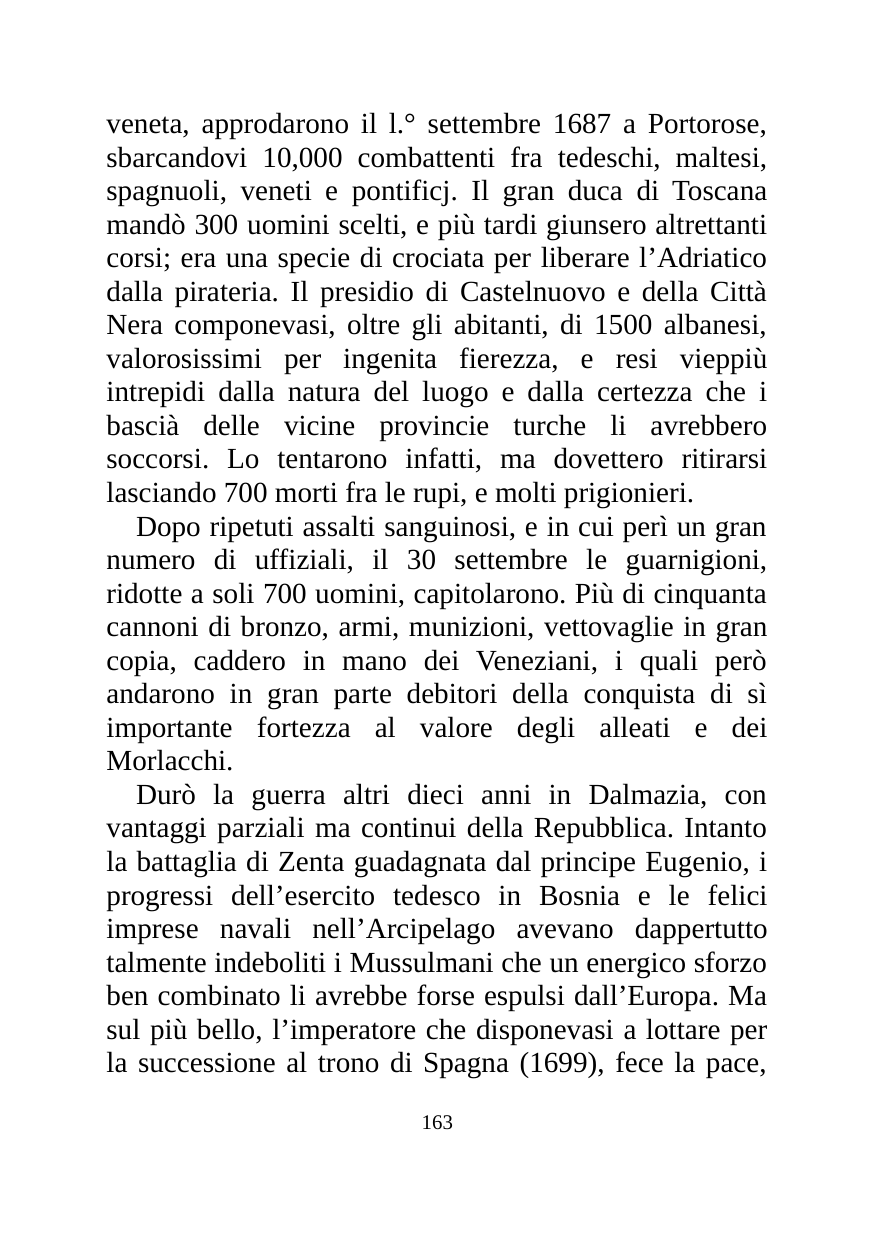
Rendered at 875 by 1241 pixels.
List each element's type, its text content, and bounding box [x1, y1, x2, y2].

text Durò la guerra altri dieci anni in Dalmazia, con vantaggi parziali ma continui della Repubblica. Intanto la battaglia di Zenta guadagnata dal principe Eugenio, i progressi dell’esercito tedesco in Bosnia e le felici imprese navali nell’Arcipelago avevano dappertutto talmente indeboliti i Mussulmani che un energico sforzo ben combinato li avrebbe forse espulsi dall’Europa. Ma sul più bello, l’imperatore che disponevasi a lottare per la successione al trono di Spagna (1699), fece la pace, [106, 777, 768, 1079]
text veneta, approdarono il l.° settembre 1687 a Portorose, sbarcandovi 10,000 combattenti fra tedeschi, maltesi, spagnuoli, veneti e pontificj. Il gran duca di Toscana mandò 300 uomini scelti, e più tardi giunsero altrettanti corsi; era una specie di crociata per liberare l’Adriatico dalla pirateria. Il presidio di Castelnuovo e della Città Nera componevasi, oltre gli abitanti, di 1500 albanesi, valorosissimi per ingenita fierezza, e resi vieppiù intrepidi dalla natura del luogo e dalla certezza che i bascià delle vicine provincie turche li avrebbero soccorsi. Lo tentarono infatti, ma dovettero ritirarsi lasciando 700 morti fra le rupi, e molti prigionieri. [106, 106, 768, 509]
text Dopo ripetuti assalti sanguinosi, e in cui perì un gran numero di uffiziali, il 30 settembre le guarnigioni, ridotte a soli 700 uomini, capitolarono. Più di cinquanta cannoni di bronzo, armi, munizioni, vettovaglie in gran copia, caddero in mano dei Veneziani, i quali però andarono in gran parte debitori della conquista di sì importante fortezza al valore degli alleati e dei Morlacchi. [106, 509, 768, 777]
